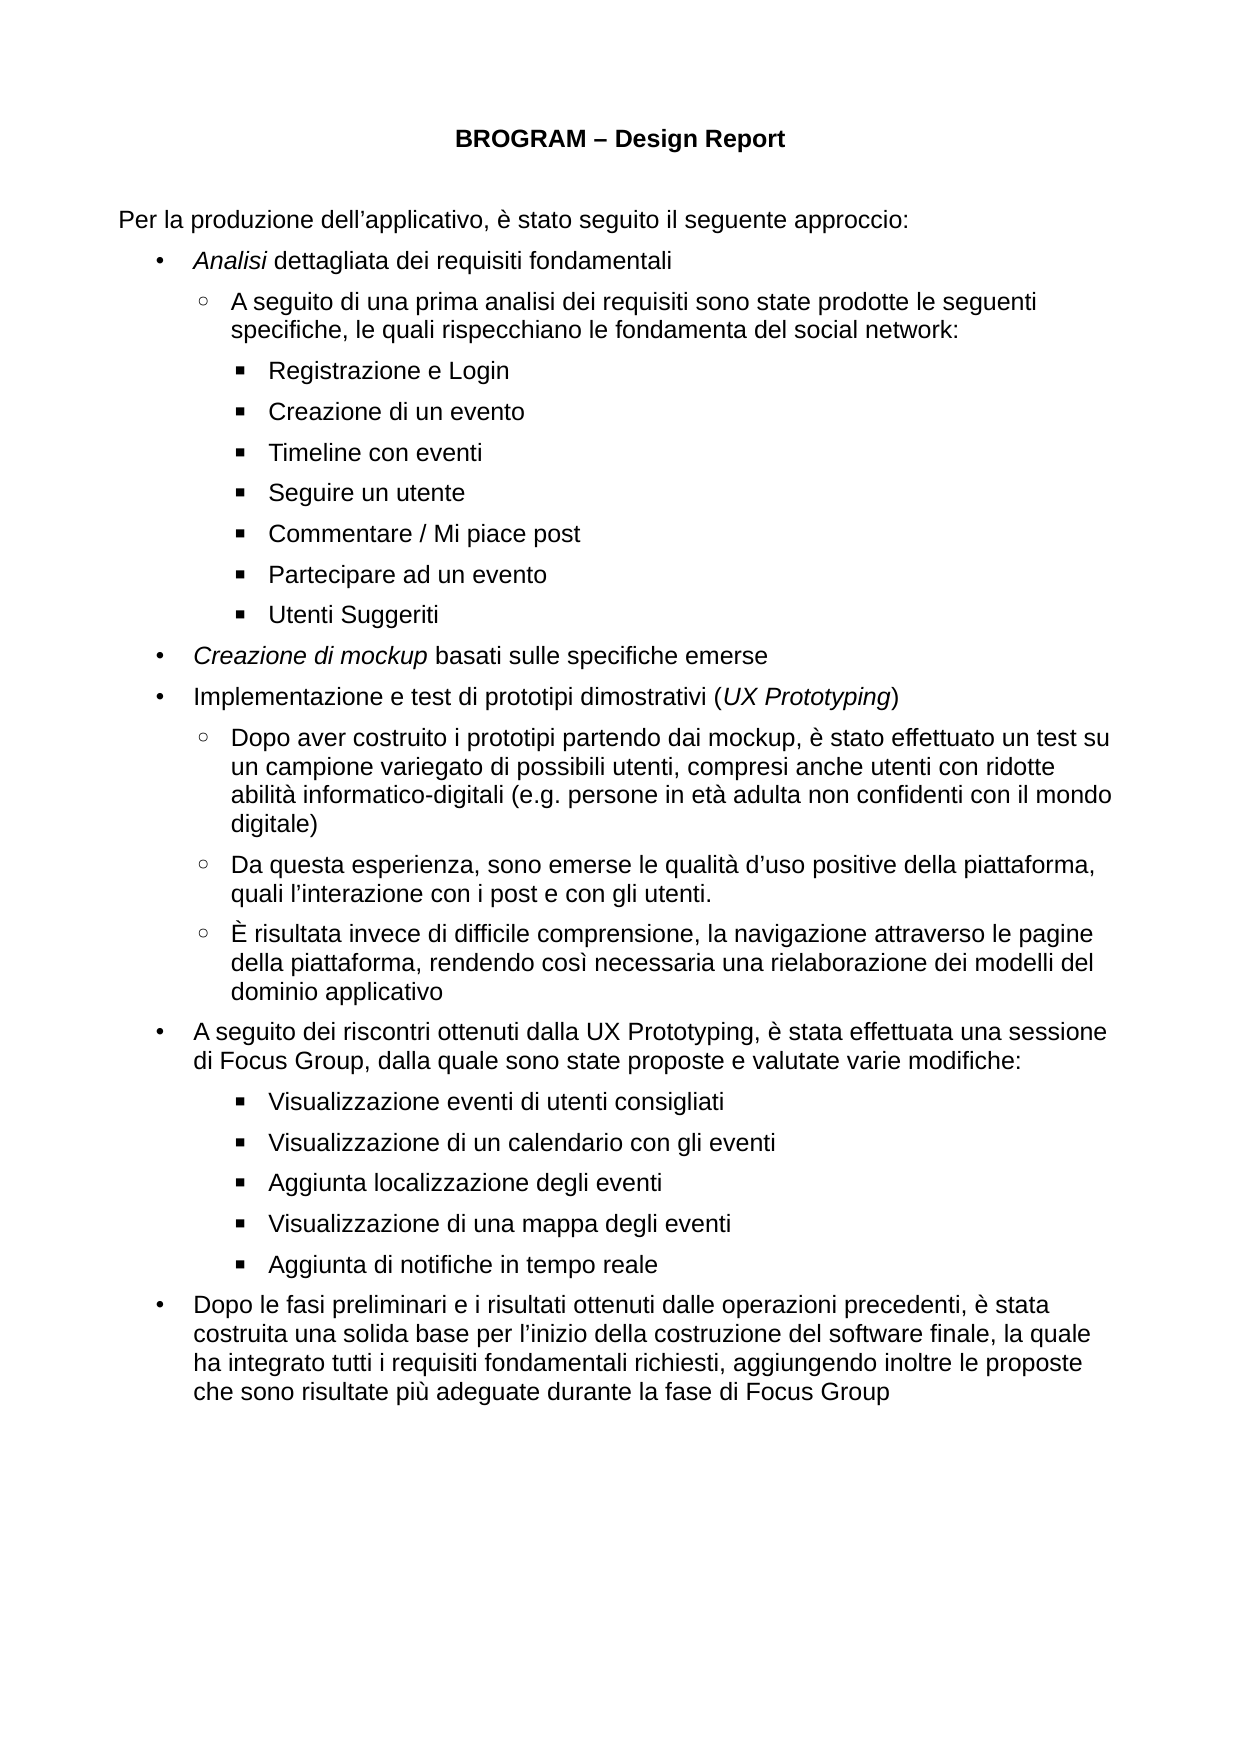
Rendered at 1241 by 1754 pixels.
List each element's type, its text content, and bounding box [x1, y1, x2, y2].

list Visualizzazione eventi di utenti consigliati [231, 1087, 1122, 1116]
list Utenti Suggeriti [231, 601, 1122, 629]
list A seguito di una prima analisi dei requisiti sono state prodotte le seguenti specifiche, le quali rispecchiano le fondamenta del social network: [193, 287, 1122, 344]
text Per la produzione dell’applicativo, è stato seguito il seguente approccio: [118, 205, 1122, 234]
list Implementazione e test di prototipi dimostrativi (UX Prototyping) [156, 682, 1122, 711]
list Da questa esperienza, sono emerse le qualità d’uso positive della piattaforma, quali l’interazione con i post e con gli utenti. [193, 850, 1122, 907]
list A seguito dei riscontri ottenuti dalla UX Prototyping, è stata effettuata una sessione di Focus Group, dalla quale sono state proposte e valutate varie modifiche: [156, 1017, 1122, 1075]
list Seguire un utente [231, 478, 1122, 507]
list Analisi dettagliata dei requisiti fondamentali [156, 246, 1122, 275]
list Dopo aver costruito i prototipi partendo dai mockup, è stato effettuato un test su un campione variegato di possibili utenti, compresi anche utenti con ridotte abilità informatico-digitali (e.g. persone in età adulta non confidenti con il mondo digitale) [193, 723, 1122, 838]
list Commentare / Mi piace post [231, 519, 1122, 548]
list Partecipare ad un evento [231, 560, 1122, 589]
list Visualizzazione di un calendario con gli eventi [231, 1128, 1122, 1156]
list Creazione di un evento [231, 397, 1122, 426]
list Registrazione e Login [231, 356, 1122, 385]
list Aggiunta localizzazione degli eventi [231, 1168, 1122, 1197]
list Visualizzazione di una mappa degli eventi [231, 1209, 1122, 1238]
list Aggiunta di notifiche in tempo reale [231, 1250, 1122, 1279]
text BROGRAM – Design Report [118, 124, 1122, 153]
list È risultata invece di difficile comprensione, la navigazione attraverso le pagine della piattaforma, rendendo così necessaria una rielaborazione dei modelli del dominio applicativo [193, 919, 1122, 1006]
list Creazione di mockup basati sulle specifiche emerse [156, 641, 1122, 670]
list Dopo le fasi preliminari e i risultati ottenuti dalle operazioni precedenti, è stata costruita una solida base per l’inizio della costruzione del software finale, la quale ha integrato tutti i requisiti fondamentali richiesti, aggiungendo inoltre le proposte che sono risultate più adeguate durante la fase di Focus Group [156, 1291, 1122, 1406]
list Timeline con eventi [231, 438, 1122, 466]
